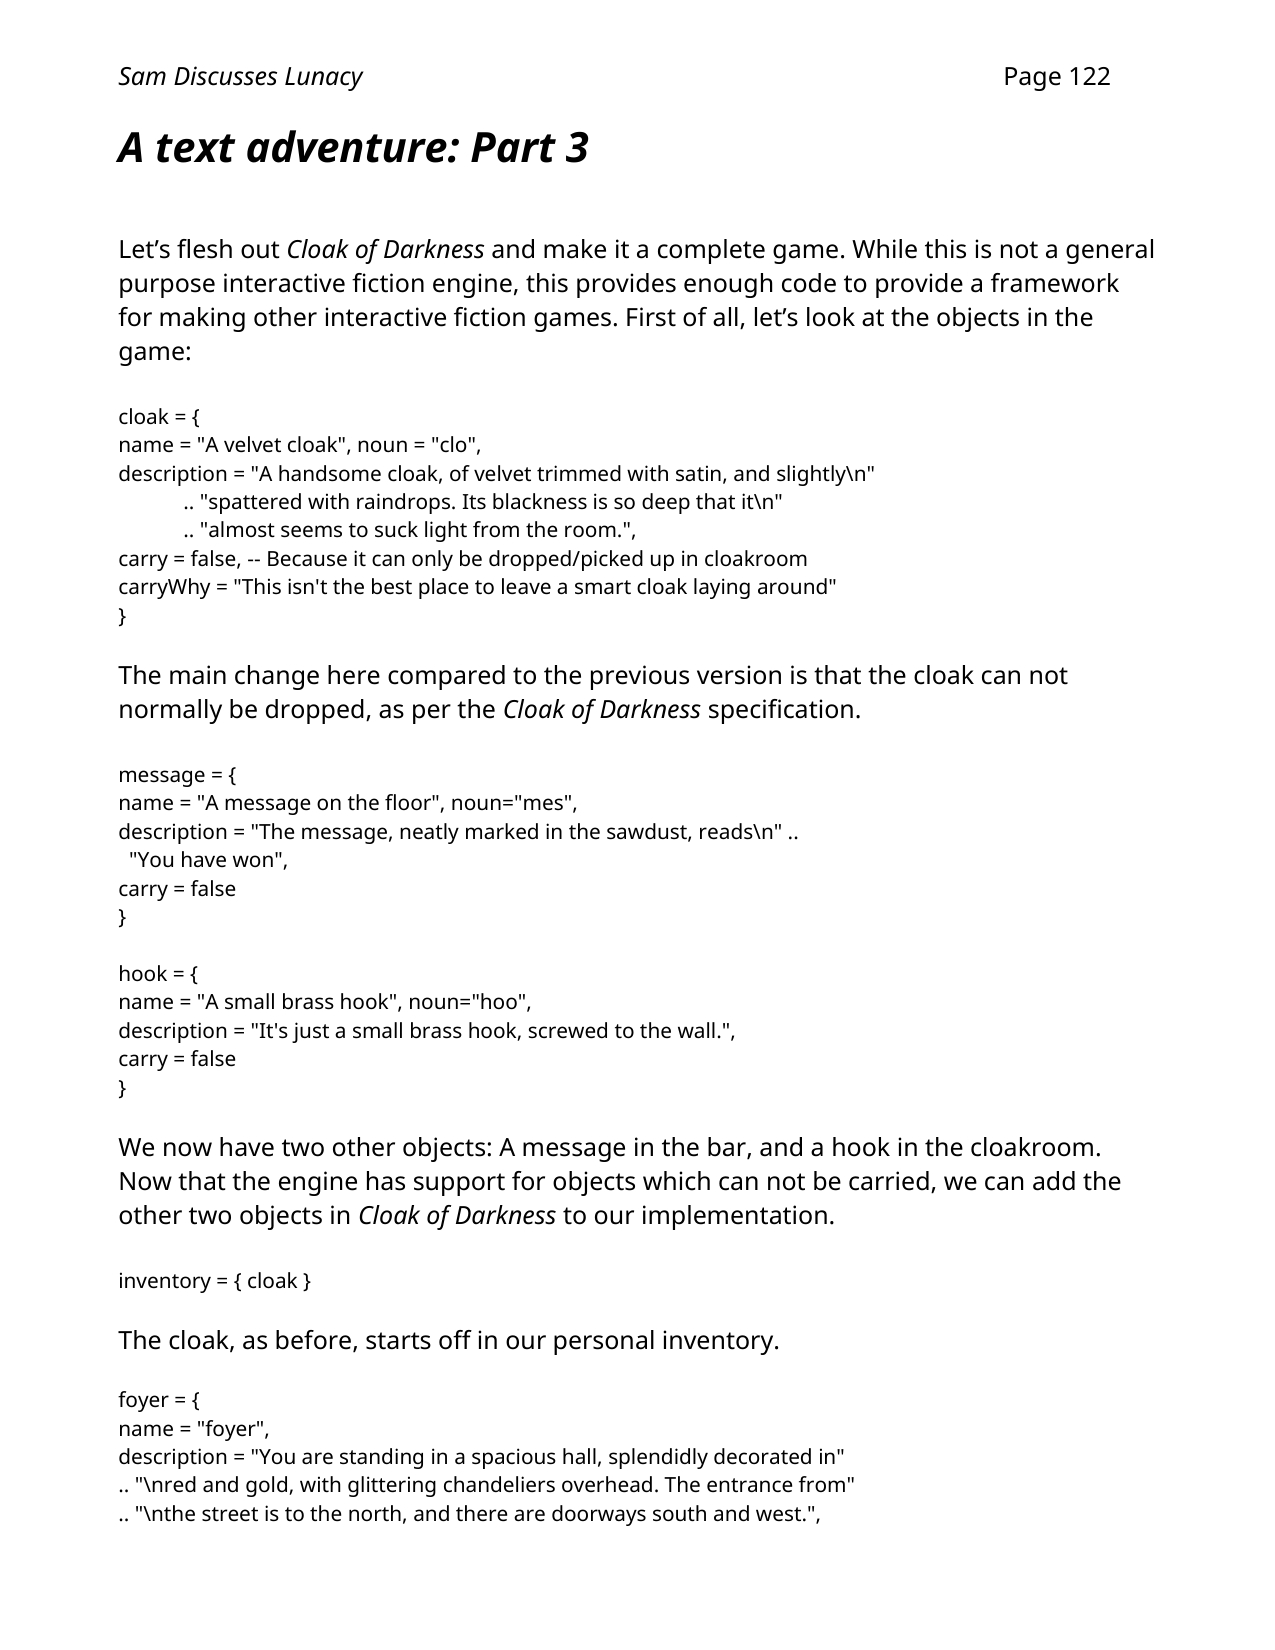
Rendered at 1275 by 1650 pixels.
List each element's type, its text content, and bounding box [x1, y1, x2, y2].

text .. "\nthe street is to the north, and there are doorways south and west.", [118, 1499, 1157, 1527]
text } [118, 601, 1157, 629]
text carry = false [118, 874, 1157, 902]
text Let’s flesh out Cloak of Darkness and make it a complete game. While this is not a general purpose interactive fiction engine, this provides enough code to provide a framework for making other interactive fiction games. First of all, let’s look at the objects in the game: [118, 232, 1157, 368]
text .. "almost seems to suck light from the room.", [118, 516, 1157, 544]
text name = "A message on the floor", noun="mes", [118, 788, 1157, 817]
text cloak = { [118, 402, 1157, 430]
text The cloak, as before, starts off in our personal inventory. [118, 1323, 1157, 1357]
text carry = false [118, 1044, 1157, 1073]
text description = "You are standing in a spacious hall, splendidly decorated in" [118, 1442, 1157, 1471]
text carry = false, -- Because it can only be dropped/picked up in cloakroom [118, 544, 1157, 572]
text The main change here compared to the previous version is that the cloak can not normally be dropped, as per the Cloak of Darkness specification. [118, 658, 1157, 726]
text description = "A handsome cloak, of velvet trimmed with satin, and slightly\n" [118, 459, 1157, 487]
text .. "\nred and gold, with glittering chandeliers overhead. The entrance from" [118, 1471, 1157, 1499]
text name = "foyer", [118, 1414, 1157, 1442]
text } [118, 1073, 1157, 1101]
text .. "spattered with raindrops. Its blackness is so deep that it\n" [118, 487, 1157, 516]
text message = { [118, 760, 1157, 788]
text hook = { [118, 959, 1157, 987]
text "You have won", [118, 845, 1157, 874]
text description = "It's just a small brass hook, screwed to the wall.", [118, 1016, 1157, 1044]
text foyer = { [118, 1385, 1157, 1414]
text } [118, 902, 1157, 931]
text inventory = { cloak } [118, 1266, 1157, 1294]
text name = "A small brass hook", noun="hoo", [118, 987, 1157, 1016]
text carryWhy = "This isn't the best place to leave a smart cloak laying around" [118, 572, 1157, 601]
text name = "A velvet cloak", noun = "clo", [118, 430, 1157, 459]
text description = "The message, neatly marked in the sawdust, reads\n" .. [118, 817, 1157, 845]
text A text adventure: Part 3 [118, 118, 1157, 175]
text We now have two other objects: A message in the bar, and a hook in the cloakroom. Now that the engine has support for objects which can not be carried, we can add the other two objects in Cloak of Darkness to our implementation. [118, 1130, 1157, 1232]
